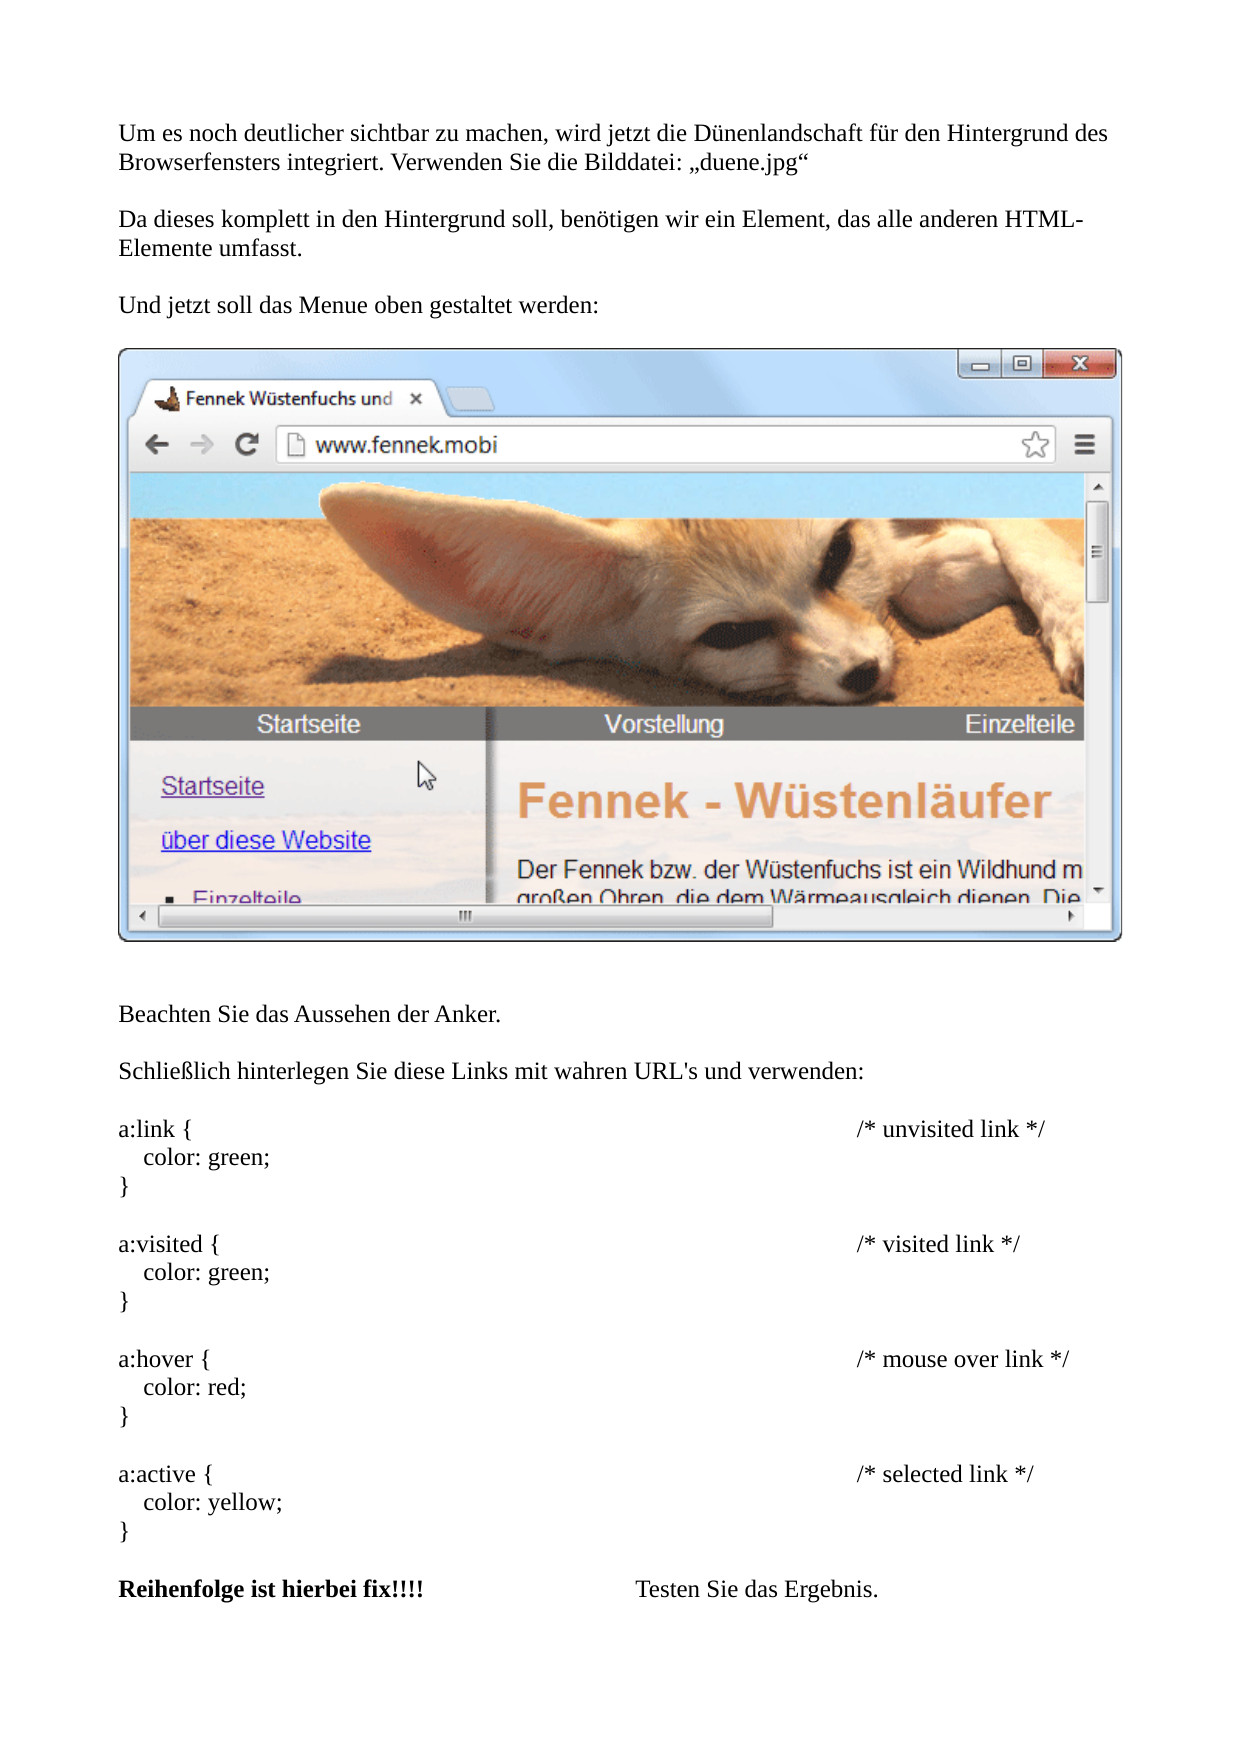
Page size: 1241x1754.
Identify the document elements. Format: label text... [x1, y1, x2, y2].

text } [118, 1401, 1122, 1430]
text } [118, 1516, 1122, 1545]
text a:hover { /* mouse over link */ [118, 1344, 1122, 1372]
text color: red; [118, 1372, 1122, 1401]
text a:active { /* selected link */ [118, 1459, 1122, 1487]
text } [118, 1171, 1122, 1200]
text Schließlich hinterlegen Sie diese Links mit wahren URL's und verwenden: [118, 1056, 1122, 1085]
text Beachten Sie das Aussehen der Anker. [118, 999, 1122, 1027]
picture [118, 348, 1123, 942]
text color: green; [118, 1257, 1122, 1286]
text } [118, 1286, 1122, 1315]
text Reihenfolge ist hierbei fix!!!! Testen Sie das Ergebnis. [118, 1574, 1122, 1602]
text Um es noch deutlicher sichtbar zu machen, wird jetzt die Dünenlandschaft für den Hintergrund des Browserfensters integriert. Verwenden Sie die Bilddatei: „duene.jpg“ [118, 118, 1122, 176]
text a:visited { /* visited link */ [118, 1229, 1122, 1257]
text color: green; [118, 1142, 1122, 1171]
text color: yellow; [118, 1487, 1122, 1516]
text a:link { /* unvisited link */ [118, 1114, 1122, 1142]
text Da dieses komplett in den Hintergrund soll, benötigen wir ein Element, das alle anderen HTML-Elemente umfasst. [118, 204, 1122, 262]
text Und jetzt soll das Menue oben gestaltet werden: [118, 291, 1122, 319]
